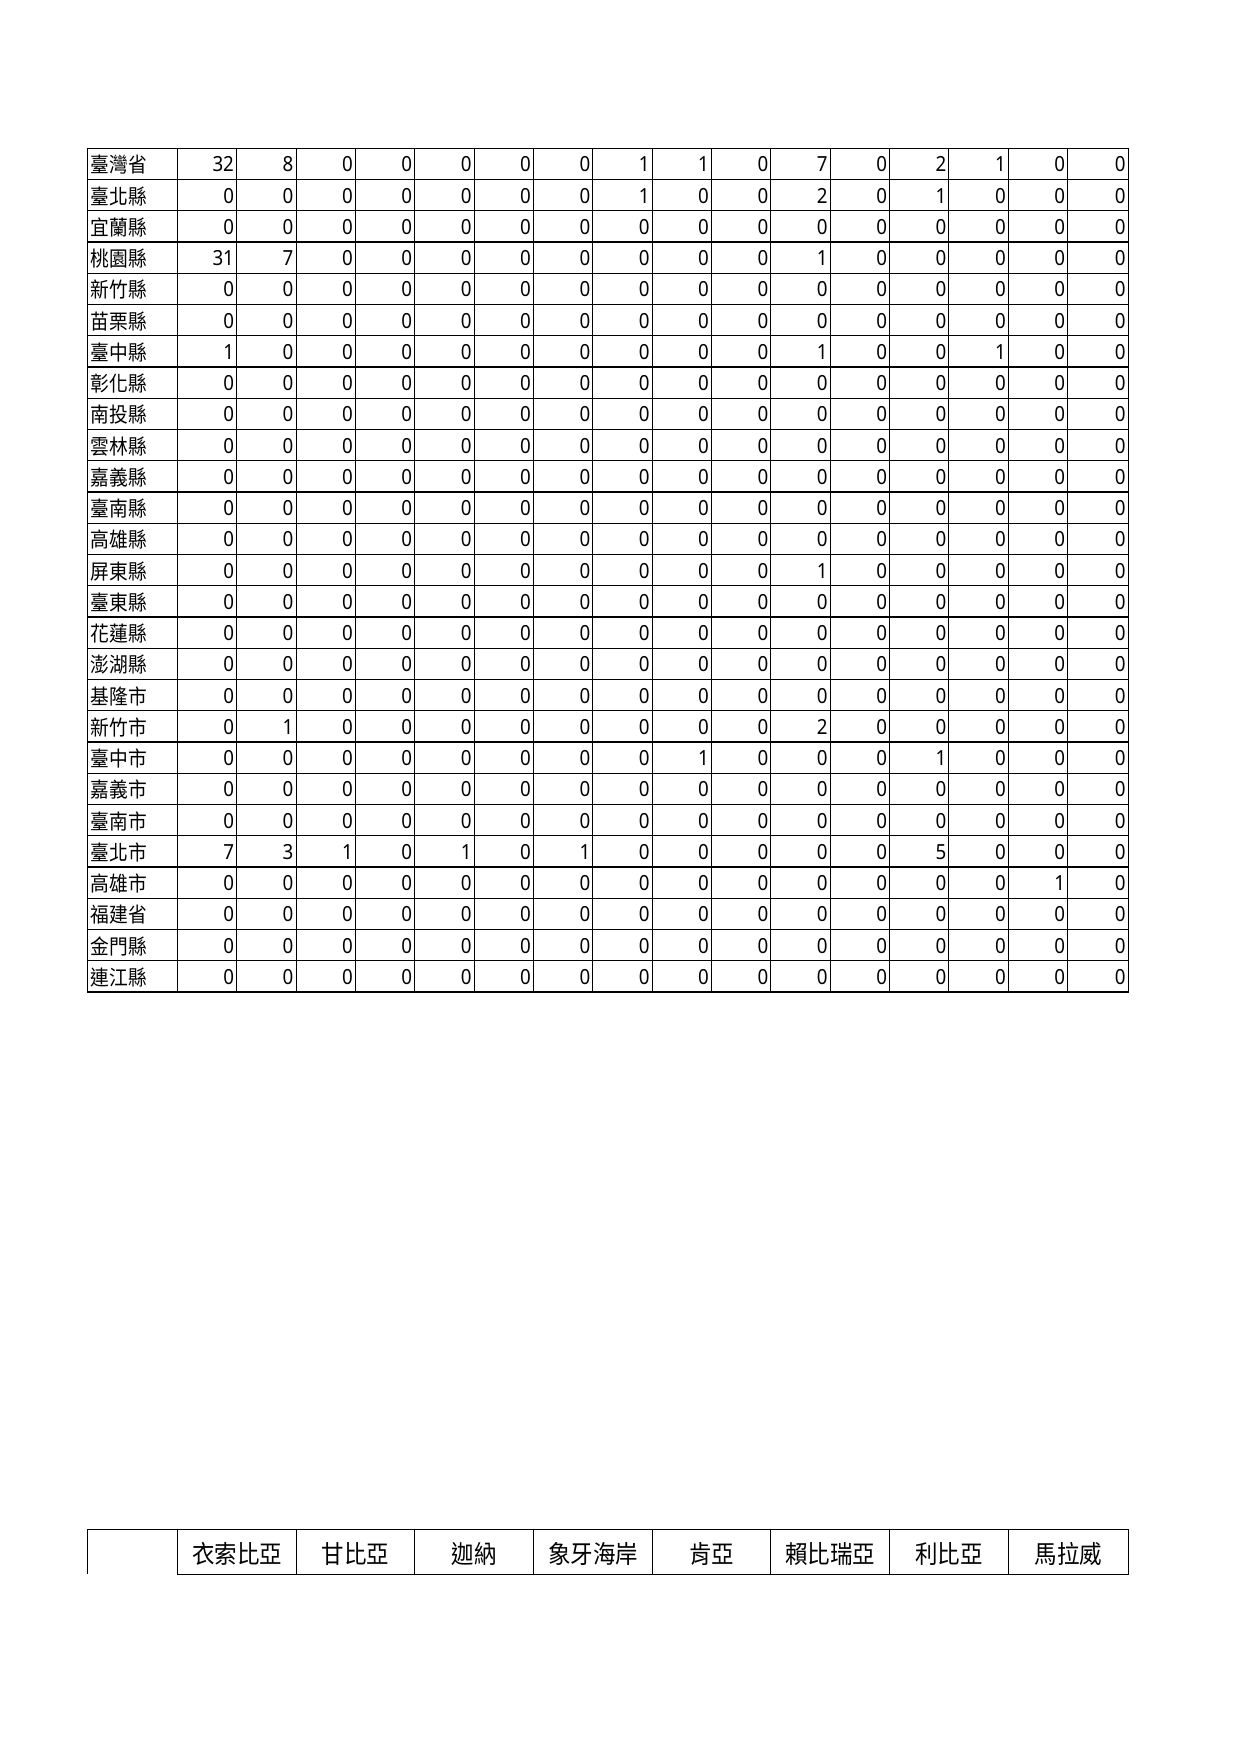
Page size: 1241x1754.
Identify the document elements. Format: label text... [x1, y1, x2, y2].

table_cell 0 [653, 461, 711, 491]
table_cell 7 [237, 243, 296, 273]
table_cell 0 [1068, 586, 1128, 616]
table_cell 0 [237, 524, 296, 554]
table_cell 0 [1068, 399, 1128, 429]
table_cell 0 [712, 211, 770, 241]
table_cell 0 [593, 743, 652, 773]
table_cell 0 [653, 399, 711, 429]
table_cell 1 [534, 836, 592, 866]
table_cell 0 [712, 555, 770, 585]
table_cell 0 [1009, 836, 1067, 866]
table_cell 0 [712, 399, 770, 429]
table_cell 0 [771, 774, 830, 804]
table_cell 新竹市 [88, 711, 177, 741]
table_cell 1 [415, 836, 474, 866]
table_cell 0 [415, 149, 474, 179]
table_cell 0 [178, 711, 236, 741]
table_cell 0 [890, 711, 948, 741]
table_cell 0 [1009, 336, 1067, 366]
table_cell 0 [178, 305, 236, 335]
table_cell 0 [534, 399, 592, 429]
table_cell 0 [949, 180, 1008, 210]
table_cell 0 [415, 211, 474, 241]
table_cell 0 [831, 305, 889, 335]
table_cell 0 [237, 368, 296, 398]
table_cell 0 [237, 305, 296, 335]
table_cell 0 [237, 618, 296, 648]
table_cell 臺南市 [88, 805, 177, 835]
table_cell 0 [593, 899, 652, 929]
table_cell 0 [297, 493, 355, 523]
table_cell 0 [831, 368, 889, 398]
table_cell 2 [771, 711, 830, 741]
table_cell 0 [712, 836, 770, 866]
table_cell 0 [653, 274, 711, 304]
table_cell 0 [771, 930, 830, 960]
table_cell 0 [475, 430, 533, 460]
table_cell 0 [356, 805, 414, 835]
table_cell 0 [831, 493, 889, 523]
table_cell 0 [831, 680, 889, 710]
table_cell 0 [1068, 243, 1128, 273]
table_cell 0 [771, 805, 830, 835]
table_cell 0 [1068, 149, 1128, 179]
table_cell 0 [771, 680, 830, 710]
table_cell 0 [297, 149, 355, 179]
table_cell 0 [712, 743, 770, 773]
table_cell 0 [1068, 618, 1128, 648]
table_cell 0 [1009, 243, 1067, 273]
table_cell 0 [653, 680, 711, 710]
table_header 象牙海岸 [534, 1530, 652, 1574]
table_cell 0 [178, 774, 236, 804]
table_cell 0 [593, 555, 652, 585]
table_cell 0 [593, 399, 652, 429]
table_cell 0 [297, 961, 355, 991]
table_cell 0 [653, 805, 711, 835]
table_cell 0 [1009, 180, 1067, 210]
table_cell 0 [297, 180, 355, 210]
table_header 衣索比亞 [178, 1530, 296, 1574]
table_cell 0 [1009, 274, 1067, 304]
table_cell 0 [831, 868, 889, 898]
table_cell 0 [1068, 274, 1128, 304]
table_cell 0 [593, 430, 652, 460]
table_cell 0 [178, 399, 236, 429]
table_cell 0 [653, 586, 711, 616]
table_cell 0 [653, 930, 711, 960]
table_cell 0 [593, 680, 652, 710]
table_cell 0 [415, 618, 474, 648]
table_cell 0 [534, 930, 592, 960]
table_cell 0 [1068, 774, 1128, 804]
table_cell 0 [831, 618, 889, 648]
table_cell 0 [653, 899, 711, 929]
table_cell 0 [890, 961, 948, 991]
table_cell 0 [831, 649, 889, 679]
table_cell 0 [297, 399, 355, 429]
table_cell 0 [593, 836, 652, 866]
table_cell 0 [890, 399, 948, 429]
table_cell 0 [949, 899, 1008, 929]
table_cell 0 [949, 243, 1008, 273]
table_cell 0 [356, 930, 414, 960]
table_cell 0 [771, 743, 830, 773]
table_cell 1 [1009, 868, 1067, 898]
table_cell 0 [356, 680, 414, 710]
table_cell 0 [890, 586, 948, 616]
table_cell 0 [297, 555, 355, 585]
table_cell 0 [1068, 524, 1128, 554]
table_cell 0 [653, 336, 711, 366]
table_cell 0 [653, 180, 711, 210]
table_cell 0 [771, 211, 830, 241]
table_cell 0 [890, 930, 948, 960]
table_cell 0 [949, 274, 1008, 304]
table_cell 0 [475, 243, 533, 273]
table_cell 0 [178, 868, 236, 898]
table_cell 0 [593, 368, 652, 398]
table_cell 0 [1068, 680, 1128, 710]
table_cell 0 [1068, 836, 1128, 866]
table_cell 0 [949, 680, 1008, 710]
table_cell 0 [831, 149, 889, 179]
table_cell 0 [712, 180, 770, 210]
table_header 甘比亞 [297, 1530, 414, 1574]
table_cell 0 [356, 180, 414, 210]
table_cell 0 [237, 680, 296, 710]
table_cell 0 [831, 961, 889, 991]
table_cell 0 [890, 774, 948, 804]
table_cell 0 [712, 711, 770, 741]
table_cell 0 [890, 680, 948, 710]
table_cell 0 [1009, 524, 1067, 554]
table_cell 0 [771, 836, 830, 866]
table_cell 0 [297, 774, 355, 804]
table_cell 0 [534, 430, 592, 460]
table_cell 0 [593, 524, 652, 554]
table_cell 0 [712, 930, 770, 960]
table_cell 0 [771, 493, 830, 523]
table_cell 0 [415, 243, 474, 273]
table_cell 0 [653, 649, 711, 679]
table_cell 0 [831, 243, 889, 273]
table_cell 0 [653, 430, 711, 460]
table_cell 0 [1068, 461, 1128, 491]
table_cell 0 [593, 211, 652, 241]
table_cell 0 [475, 493, 533, 523]
table_header 迦納 [415, 1530, 533, 1574]
table_cell 屏東縣 [88, 555, 177, 585]
table_cell 0 [534, 149, 592, 179]
table_cell 0 [297, 368, 355, 398]
table_cell 0 [475, 868, 533, 898]
table_cell 桃園縣 [88, 243, 177, 273]
table_cell 福建省 [88, 899, 177, 929]
table_cell 0 [1068, 961, 1128, 991]
table_cell 0 [890, 524, 948, 554]
table_cell 7 [771, 149, 830, 179]
table_cell 0 [1009, 149, 1067, 179]
table_cell 1 [949, 336, 1008, 366]
table_cell 1 [771, 336, 830, 366]
table_cell 0 [890, 899, 948, 929]
table_cell 0 [593, 305, 652, 335]
table_cell 0 [297, 430, 355, 460]
table_cell 0 [415, 774, 474, 804]
table_cell 0 [712, 430, 770, 460]
table_cell 0 [356, 368, 414, 398]
table_cell 0 [1068, 211, 1128, 241]
table_cell 0 [297, 524, 355, 554]
table_cell 0 [475, 555, 533, 585]
table_cell 0 [1068, 805, 1128, 835]
table_cell 0 [1009, 368, 1067, 398]
table_cell 0 [415, 868, 474, 898]
table_cell 1 [653, 743, 711, 773]
table_cell 0 [712, 868, 770, 898]
table_cell 0 [1009, 711, 1067, 741]
table_cell 南投縣 [88, 399, 177, 429]
table_cell 0 [653, 555, 711, 585]
table_cell 0 [534, 680, 592, 710]
table_cell 0 [771, 368, 830, 398]
table_cell 宜蘭縣 [88, 211, 177, 241]
table_cell 0 [949, 211, 1008, 241]
table_cell 0 [534, 180, 592, 210]
table_cell 3 [237, 836, 296, 866]
table_cell 0 [653, 211, 711, 241]
table_cell 0 [1068, 368, 1128, 398]
table_header [88, 1530, 177, 1574]
table_cell 0 [237, 274, 296, 304]
table_header 馬拉威 [1009, 1530, 1128, 1574]
table_cell 0 [949, 555, 1008, 585]
table_cell 0 [178, 555, 236, 585]
table_cell 0 [831, 805, 889, 835]
table_cell 連江縣 [88, 961, 177, 991]
table_cell 7 [178, 836, 236, 866]
table_cell 0 [890, 243, 948, 273]
table_cell 0 [712, 305, 770, 335]
table_cell 0 [1068, 305, 1128, 335]
table_cell 0 [356, 211, 414, 241]
table_cell 0 [771, 461, 830, 491]
table_cell 0 [949, 961, 1008, 991]
table_cell 0 [475, 149, 533, 179]
table_cell 0 [356, 774, 414, 804]
table_cell 0 [237, 430, 296, 460]
table_cell 1 [653, 149, 711, 179]
table_cell 0 [475, 274, 533, 304]
table_cell 0 [1068, 555, 1128, 585]
table_cell 0 [297, 274, 355, 304]
table_cell 0 [890, 555, 948, 585]
table_cell 0 [712, 149, 770, 179]
table_cell 0 [356, 336, 414, 366]
table_cell 0 [1068, 711, 1128, 741]
table_cell 新竹縣 [88, 274, 177, 304]
table_cell 0 [475, 461, 533, 491]
table_cell 0 [831, 430, 889, 460]
table_cell 0 [593, 711, 652, 741]
table_cell 0 [237, 868, 296, 898]
table_cell 基隆市 [88, 680, 177, 710]
table_cell 0 [1068, 180, 1128, 210]
table_cell 0 [653, 961, 711, 991]
table_cell 0 [356, 524, 414, 554]
table_cell 0 [178, 274, 236, 304]
table_cell 0 [475, 930, 533, 960]
table_cell 0 [534, 493, 592, 523]
table_cell 0 [1009, 586, 1067, 616]
table_cell 0 [297, 899, 355, 929]
table_cell 0 [1068, 649, 1128, 679]
table_cell 0 [297, 618, 355, 648]
table_cell 0 [297, 649, 355, 679]
table_cell 0 [1009, 961, 1067, 991]
table_cell 0 [297, 586, 355, 616]
table_cell 0 [771, 586, 830, 616]
table_cell 0 [415, 180, 474, 210]
table_cell 1 [178, 336, 236, 366]
table_cell 8 [237, 149, 296, 179]
table_cell 0 [415, 743, 474, 773]
table_cell 0 [534, 368, 592, 398]
table_cell 0 [890, 618, 948, 648]
table_cell 0 [1009, 430, 1067, 460]
table_cell 0 [178, 743, 236, 773]
table_cell 0 [534, 211, 592, 241]
table_cell 0 [593, 618, 652, 648]
table_cell 0 [475, 680, 533, 710]
table_cell 0 [890, 493, 948, 523]
table_cell 臺中縣 [88, 336, 177, 366]
table_cell 0 [949, 649, 1008, 679]
table_cell 0 [237, 743, 296, 773]
table_cell 0 [356, 555, 414, 585]
table_cell 0 [890, 336, 948, 366]
table_cell 苗栗縣 [88, 305, 177, 335]
table_cell 0 [237, 805, 296, 835]
table_cell 0 [178, 961, 236, 991]
table_cell 0 [415, 524, 474, 554]
table_cell 0 [475, 305, 533, 335]
table_cell 0 [237, 211, 296, 241]
table_cell 0 [178, 368, 236, 398]
table_cell 0 [593, 930, 652, 960]
table_cell 0 [653, 774, 711, 804]
table_cell 0 [890, 805, 948, 835]
table_cell 0 [949, 461, 1008, 491]
table_cell 花蓮縣 [88, 618, 177, 648]
table_cell 0 [415, 493, 474, 523]
table_cell 0 [890, 868, 948, 898]
table_cell 0 [237, 899, 296, 929]
table_cell 0 [178, 180, 236, 210]
table_cell 0 [653, 243, 711, 273]
table_cell 0 [237, 461, 296, 491]
table_cell 澎湖縣 [88, 649, 177, 679]
table_cell 0 [1009, 649, 1067, 679]
table_cell 0 [653, 524, 711, 554]
table_cell 0 [712, 368, 770, 398]
table_cell 0 [712, 618, 770, 648]
table_cell 0 [831, 899, 889, 929]
table_header 肯亞 [653, 1530, 770, 1574]
table_cell 0 [356, 243, 414, 273]
table_cell 0 [356, 586, 414, 616]
table_cell 0 [1068, 430, 1128, 460]
table_cell 0 [890, 368, 948, 398]
table_cell 0 [475, 180, 533, 210]
table_cell 0 [356, 649, 414, 679]
table_cell 0 [534, 805, 592, 835]
table_cell 0 [415, 399, 474, 429]
table_cell 0 [831, 211, 889, 241]
table_cell 0 [356, 430, 414, 460]
table_cell 0 [653, 493, 711, 523]
table_cell 臺南縣 [88, 493, 177, 523]
table_cell 0 [356, 618, 414, 648]
table_cell 0 [534, 243, 592, 273]
table_cell 1 [949, 149, 1008, 179]
table_cell 0 [771, 399, 830, 429]
table_cell 0 [415, 649, 474, 679]
table_cell 0 [415, 711, 474, 741]
table_cell 0 [237, 961, 296, 991]
table_cell 0 [831, 555, 889, 585]
table_cell 彰化縣 [88, 368, 177, 398]
table_cell 0 [771, 899, 830, 929]
table_cell 0 [890, 430, 948, 460]
table_cell 0 [593, 805, 652, 835]
table_cell 臺灣省 [88, 149, 177, 179]
table_cell 0 [534, 774, 592, 804]
table_cell 0 [1009, 805, 1067, 835]
table_cell 0 [1009, 555, 1067, 585]
table_cell 0 [712, 461, 770, 491]
table_cell 0 [949, 774, 1008, 804]
table_cell 1 [297, 836, 355, 866]
table_cell 0 [415, 930, 474, 960]
table_cell 0 [534, 961, 592, 991]
table_cell 0 [534, 305, 592, 335]
table_cell 2 [890, 149, 948, 179]
table_cell 臺北縣 [88, 180, 177, 210]
table_cell 0 [593, 493, 652, 523]
table_cell 0 [949, 930, 1008, 960]
table_cell 0 [831, 743, 889, 773]
table_cell 0 [237, 493, 296, 523]
table_cell 0 [237, 399, 296, 429]
table_cell 0 [475, 649, 533, 679]
table_cell 0 [356, 305, 414, 335]
table_cell 0 [653, 711, 711, 741]
table_cell 1 [593, 180, 652, 210]
table_cell 臺北市 [88, 836, 177, 866]
table_cell 0 [831, 399, 889, 429]
table_cell 0 [415, 680, 474, 710]
table_cell 0 [534, 274, 592, 304]
table_cell 0 [771, 649, 830, 679]
table_cell 0 [653, 618, 711, 648]
table_cell 0 [1009, 899, 1067, 929]
table_cell 0 [1068, 899, 1128, 929]
table_cell 0 [831, 180, 889, 210]
table_cell 0 [297, 930, 355, 960]
table_cell 0 [178, 930, 236, 960]
table_cell 1 [890, 180, 948, 210]
table_cell 嘉義市 [88, 774, 177, 804]
table_cell 0 [593, 274, 652, 304]
table_cell 0 [831, 586, 889, 616]
table_cell 0 [949, 586, 1008, 616]
table_cell 0 [1068, 336, 1128, 366]
table_cell 0 [297, 868, 355, 898]
table_cell 0 [949, 711, 1008, 741]
table_cell 0 [475, 743, 533, 773]
table_cell 雲林縣 [88, 430, 177, 460]
table_cell 0 [178, 618, 236, 648]
table_cell 0 [712, 493, 770, 523]
table_cell 0 [475, 711, 533, 741]
table_cell 0 [297, 461, 355, 491]
table_cell 0 [890, 274, 948, 304]
table_cell 0 [949, 836, 1008, 866]
table_cell 0 [534, 524, 592, 554]
table_cell 1 [890, 743, 948, 773]
table_cell 0 [771, 868, 830, 898]
table_cell 0 [356, 149, 414, 179]
table_cell 0 [534, 586, 592, 616]
table_cell 0 [593, 243, 652, 273]
table_cell 0 [415, 961, 474, 991]
table_cell 0 [712, 899, 770, 929]
table_cell 0 [475, 805, 533, 835]
table_cell 0 [415, 555, 474, 585]
table_cell 0 [534, 649, 592, 679]
table_cell 0 [178, 493, 236, 523]
table_cell 1 [593, 149, 652, 179]
table_cell 0 [297, 680, 355, 710]
table_cell 0 [712, 336, 770, 366]
table_cell 0 [1009, 211, 1067, 241]
table_cell 0 [1009, 461, 1067, 491]
table_cell 0 [237, 180, 296, 210]
table_cell 0 [534, 618, 592, 648]
table_cell 0 [831, 274, 889, 304]
table_cell 高雄縣 [88, 524, 177, 554]
table_cell 金門縣 [88, 930, 177, 960]
table_cell 0 [712, 243, 770, 273]
table_cell 0 [712, 774, 770, 804]
table_cell 0 [356, 399, 414, 429]
table_cell 0 [415, 305, 474, 335]
table_cell 0 [297, 743, 355, 773]
table_cell 0 [653, 305, 711, 335]
table_cell 0 [356, 743, 414, 773]
table_cell 0 [890, 461, 948, 491]
table_cell 0 [831, 774, 889, 804]
table_cell 0 [949, 493, 1008, 523]
table_cell 臺中市 [88, 743, 177, 773]
table_cell 0 [712, 961, 770, 991]
table_cell 0 [771, 274, 830, 304]
table_cell 0 [237, 930, 296, 960]
table_cell 0 [712, 805, 770, 835]
table_cell 0 [356, 899, 414, 929]
table_cell 0 [831, 836, 889, 866]
table_cell 0 [534, 555, 592, 585]
table_cell 0 [356, 711, 414, 741]
table_cell 0 [178, 461, 236, 491]
table_cell 0 [297, 243, 355, 273]
table_cell 0 [653, 368, 711, 398]
table_cell 0 [1009, 493, 1067, 523]
table_cell 0 [712, 680, 770, 710]
table_cell 0 [178, 649, 236, 679]
table_cell 0 [534, 899, 592, 929]
table_cell 0 [949, 368, 1008, 398]
table_cell 0 [237, 649, 296, 679]
table_cell 0 [831, 524, 889, 554]
table_cell 0 [1068, 930, 1128, 960]
table_cell 1 [771, 555, 830, 585]
table_cell 0 [237, 586, 296, 616]
table_cell 0 [831, 711, 889, 741]
table_cell 0 [1009, 680, 1067, 710]
table_cell 0 [831, 461, 889, 491]
table_cell 0 [178, 524, 236, 554]
table_cell 1 [237, 711, 296, 741]
table_cell 0 [237, 555, 296, 585]
table_cell 0 [1009, 930, 1067, 960]
table_cell 0 [178, 430, 236, 460]
table_cell 0 [297, 336, 355, 366]
table_cell 0 [534, 868, 592, 898]
table_cell 0 [415, 805, 474, 835]
table_cell 0 [1009, 774, 1067, 804]
table_cell 0 [593, 586, 652, 616]
table_cell 0 [593, 961, 652, 991]
table_cell 0 [593, 649, 652, 679]
table_cell 0 [593, 774, 652, 804]
table_header 利比亞 [890, 1530, 1008, 1574]
table_cell 2 [771, 180, 830, 210]
table_cell 0 [356, 836, 414, 866]
table_cell 0 [356, 961, 414, 991]
table_cell 0 [475, 899, 533, 929]
table_cell 0 [475, 336, 533, 366]
table_cell 0 [771, 430, 830, 460]
table_cell 0 [475, 399, 533, 429]
table_cell 嘉義縣 [88, 461, 177, 491]
table_cell 0 [415, 586, 474, 616]
table_cell 0 [771, 305, 830, 335]
table_cell 0 [593, 868, 652, 898]
table_cell 臺東縣 [88, 586, 177, 616]
table_cell 0 [297, 711, 355, 741]
table_cell 0 [475, 836, 533, 866]
table_cell 0 [178, 680, 236, 710]
table_cell 高雄市 [88, 868, 177, 898]
table_cell 0 [415, 368, 474, 398]
table_cell 0 [356, 493, 414, 523]
table_cell 0 [771, 961, 830, 991]
table_cell 0 [475, 618, 533, 648]
table_cell 0 [831, 930, 889, 960]
table_cell 0 [475, 368, 533, 398]
table_cell 0 [1009, 618, 1067, 648]
table_cell 0 [949, 524, 1008, 554]
table_cell 0 [593, 336, 652, 366]
table_cell 0 [712, 524, 770, 554]
table_cell 0 [356, 274, 414, 304]
table_cell 0 [534, 336, 592, 366]
table_cell 0 [1068, 493, 1128, 523]
table_cell 0 [237, 774, 296, 804]
table_cell 0 [712, 274, 770, 304]
table_cell 5 [890, 836, 948, 866]
table_cell 0 [712, 649, 770, 679]
table_cell 0 [712, 586, 770, 616]
table_cell 0 [178, 586, 236, 616]
table_cell 0 [178, 899, 236, 929]
table_cell 0 [1068, 743, 1128, 773]
table_cell 0 [949, 399, 1008, 429]
table_cell 1 [771, 243, 830, 273]
table_cell 0 [356, 461, 414, 491]
table_cell 0 [534, 743, 592, 773]
table_cell 0 [949, 430, 1008, 460]
table_cell 0 [475, 211, 533, 241]
table_cell 0 [771, 524, 830, 554]
table_cell 0 [949, 618, 1008, 648]
table_cell 32 [178, 149, 236, 179]
table_cell 0 [415, 336, 474, 366]
table_header 賴比瑞亞 [771, 1530, 889, 1574]
table_cell 0 [534, 461, 592, 491]
table_cell 0 [415, 461, 474, 491]
table_cell 0 [831, 336, 889, 366]
table_cell 0 [949, 743, 1008, 773]
table_cell 0 [415, 899, 474, 929]
table_cell 0 [415, 430, 474, 460]
table_cell 0 [1009, 305, 1067, 335]
table_cell 0 [475, 961, 533, 991]
table_cell 0 [534, 711, 592, 741]
table_cell 0 [1009, 399, 1067, 429]
table_cell 0 [297, 211, 355, 241]
table_cell 0 [593, 461, 652, 491]
table_cell 0 [890, 305, 948, 335]
table_cell 0 [890, 211, 948, 241]
table_cell 0 [1009, 743, 1067, 773]
table_cell 0 [415, 274, 474, 304]
table_cell 0 [653, 836, 711, 866]
table_cell 0 [949, 805, 1008, 835]
table_cell 0 [297, 805, 355, 835]
table_cell 0 [949, 868, 1008, 898]
table_cell 0 [475, 774, 533, 804]
table_cell 0 [475, 586, 533, 616]
table_cell 0 [178, 211, 236, 241]
table_cell 0 [356, 868, 414, 898]
table_cell 0 [653, 868, 711, 898]
table_cell 31 [178, 243, 236, 273]
table_cell 0 [949, 305, 1008, 335]
table_cell 0 [771, 618, 830, 648]
table_cell 0 [1068, 868, 1128, 898]
table_cell 0 [297, 305, 355, 335]
table_cell 0 [475, 524, 533, 554]
table_cell 0 [178, 805, 236, 835]
table_cell 0 [237, 336, 296, 366]
table_cell 0 [890, 649, 948, 679]
